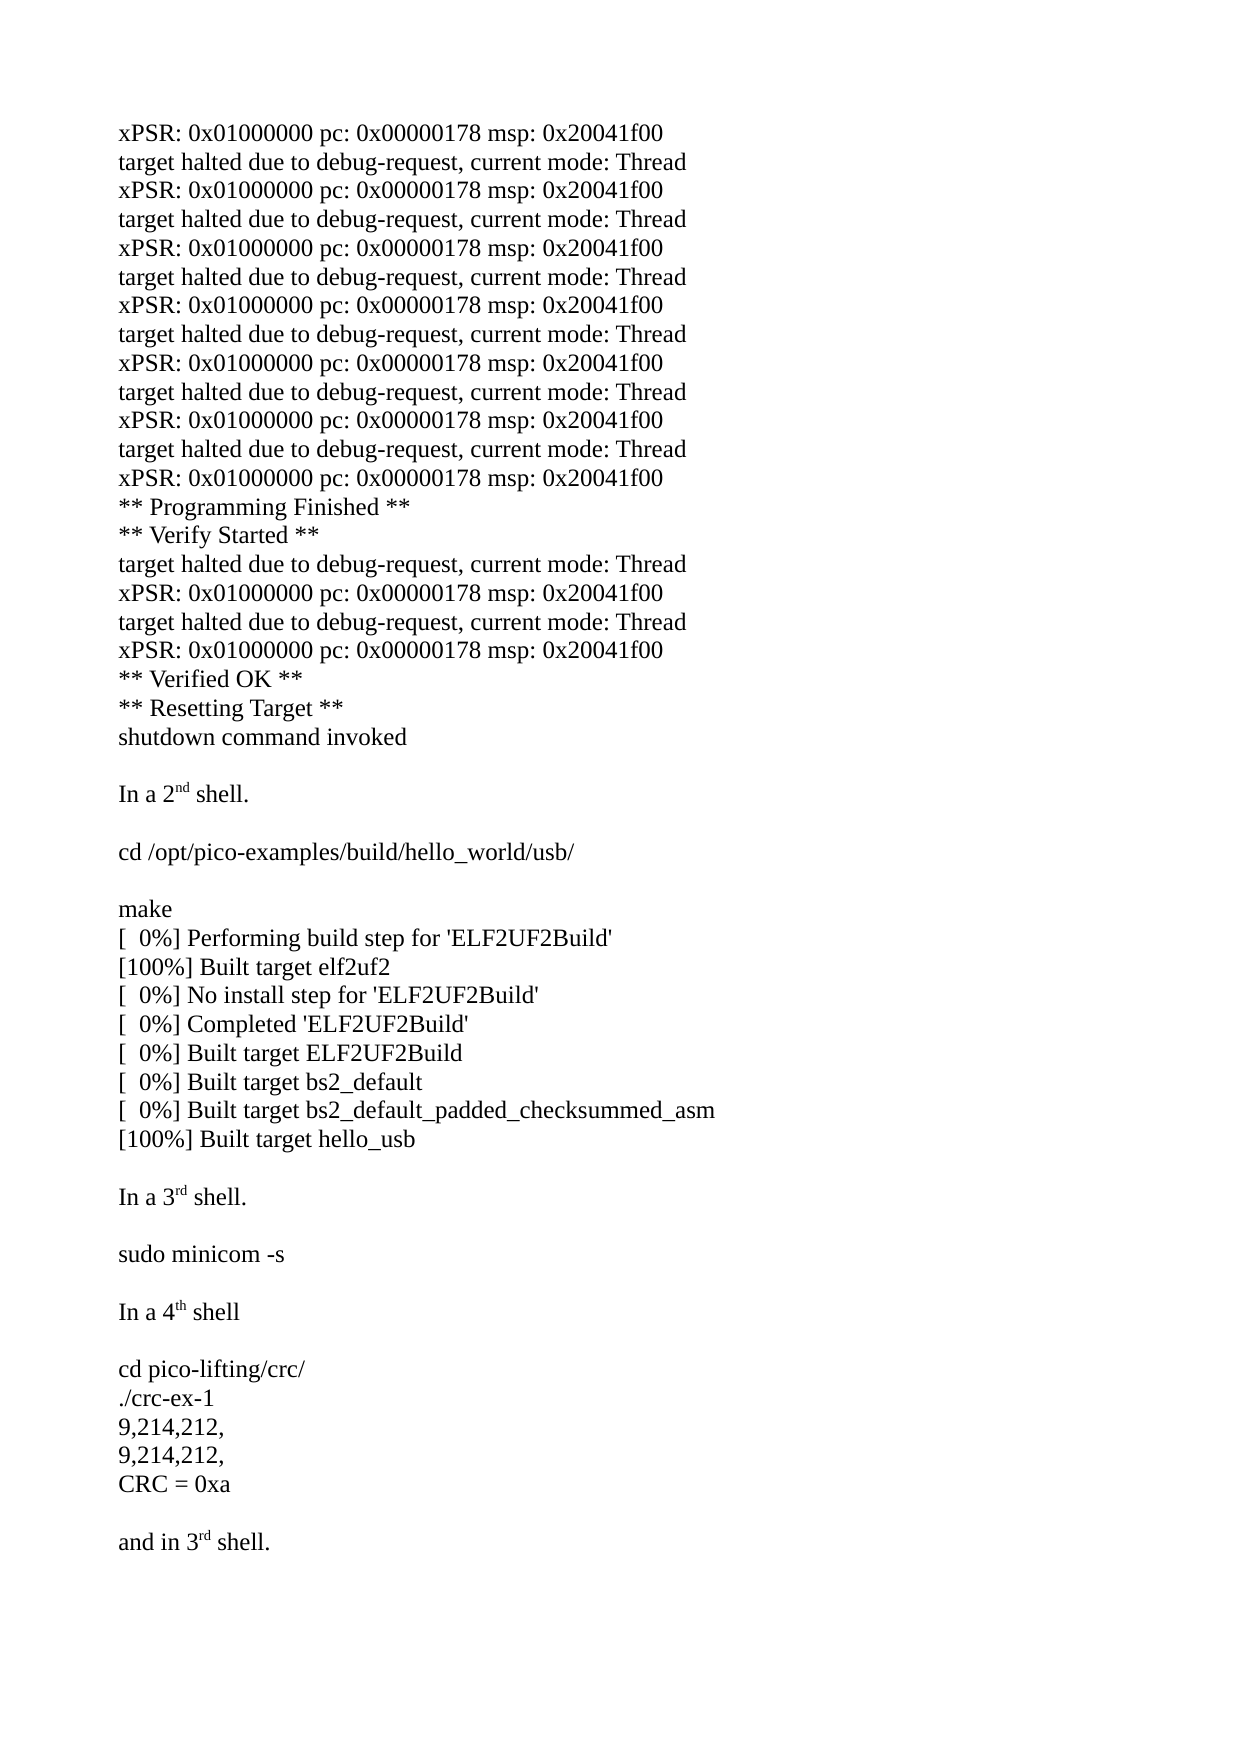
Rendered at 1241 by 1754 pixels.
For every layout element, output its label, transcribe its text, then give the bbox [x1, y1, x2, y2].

text target halted due to debug-request, current mode: Thread [118, 607, 1122, 636]
text ** Verified OK ** [118, 664, 1122, 693]
text [100%] Built target hello_usb [118, 1124, 1122, 1153]
text [100%] Built target elf2uf2 [118, 952, 1122, 981]
text xPSR: 0x01000000 pc: 0x00000178 msp: 0x20041f00 [118, 291, 1122, 319]
text ** Verify Started ** [118, 521, 1122, 549]
text xPSR: 0x01000000 pc: 0x00000178 msp: 0x20041f00 [118, 636, 1122, 664]
text xPSR: 0x01000000 pc: 0x00000178 msp: 0x20041f00 [118, 176, 1122, 204]
text sudo minicom -s [118, 1239, 1122, 1268]
text ** Programming Finished ** [118, 492, 1122, 521]
text xPSR: 0x01000000 pc: 0x00000178 msp: 0x20041f00 [118, 348, 1122, 377]
text target halted due to debug-request, current mode: Thread [118, 147, 1122, 176]
text CRC = 0xa [118, 1469, 1122, 1498]
text [ 0%] Built target ELF2UF2Build [118, 1038, 1122, 1067]
text make [118, 894, 1122, 923]
text xPSR: 0x01000000 pc: 0x00000178 msp: 0x20041f00 [118, 406, 1122, 434]
text target halted due to debug-request, current mode: Thread [118, 262, 1122, 291]
text shutdown command invoked [118, 722, 1122, 751]
text ** Resetting Target ** [118, 693, 1122, 722]
text In a 4th shell [118, 1297, 1122, 1326]
text cd /opt/pico-examples/build/hello_world/usb/ [118, 837, 1122, 866]
text target halted due to debug-request, current mode: Thread [118, 319, 1122, 348]
text xPSR: 0x01000000 pc: 0x00000178 msp: 0x20041f00 [118, 118, 1122, 147]
text 9,214,212, [118, 1412, 1122, 1441]
text and in 3rd shell. [118, 1527, 1122, 1556]
text xPSR: 0x01000000 pc: 0x00000178 msp: 0x20041f00 [118, 463, 1122, 492]
text xPSR: 0x01000000 pc: 0x00000178 msp: 0x20041f00 [118, 578, 1122, 607]
text [ 0%] Built target bs2_default_padded_checksummed_asm [118, 1096, 1122, 1124]
text target halted due to debug-request, current mode: Thread [118, 434, 1122, 463]
text target halted due to debug-request, current mode: Thread [118, 377, 1122, 406]
text In a 3rd shell. [118, 1182, 1122, 1211]
text [ 0%] Completed 'ELF2UF2Build' [118, 1009, 1122, 1038]
text xPSR: 0x01000000 pc: 0x00000178 msp: 0x20041f00 [118, 233, 1122, 262]
text ./crc-ex-1 [118, 1383, 1122, 1412]
text [ 0%] Performing build step for 'ELF2UF2Build' [118, 923, 1122, 952]
text [ 0%] No install step for 'ELF2UF2Build' [118, 981, 1122, 1009]
text [ 0%] Built target bs2_default [118, 1067, 1122, 1096]
text target halted due to debug-request, current mode: Thread [118, 549, 1122, 578]
text target halted due to debug-request, current mode: Thread [118, 204, 1122, 233]
text cd pico-lifting/crc/ [118, 1354, 1122, 1383]
text 9,214,212, [118, 1441, 1122, 1469]
text In a 2nd shell. [118, 779, 1122, 808]
